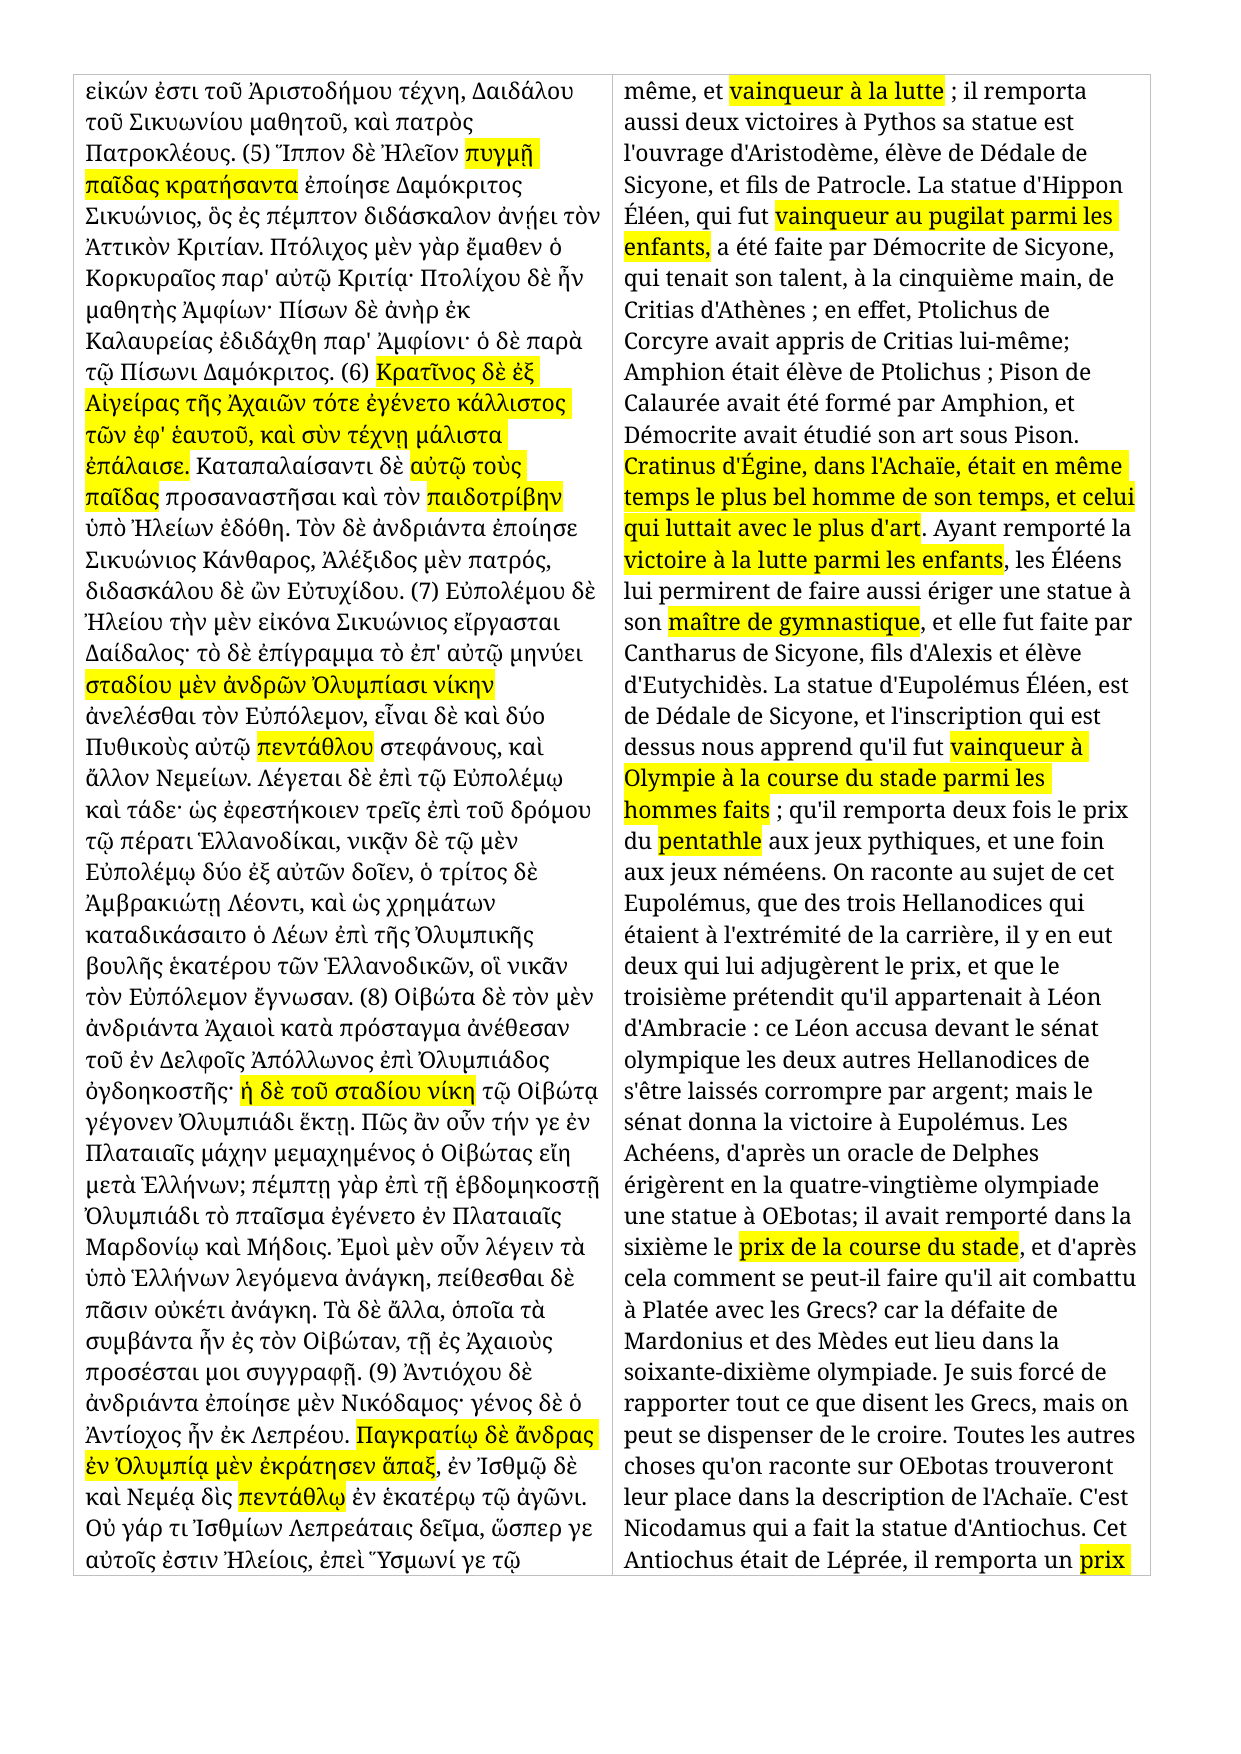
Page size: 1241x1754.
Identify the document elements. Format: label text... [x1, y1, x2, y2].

table_cell εἰκών ἐστι τοῦ Ἀριστοδήμου τέχνη, Δαιδάλου τοῦ Σικυωνίου μαθητοῦ, καὶ πατρὸς Πατροκλέους. (5) Ἵππον δὲ Ἠλεῖον πυγμῇ παῖδας κρατήσαντα ἐποίησε Δαμόκριτος Σικυώνιος, ὃς ἐς πέμπτον διδάσκαλον ἀνῄει τὸν Ἀττικὸν Κριτίαν. Πτόλιχος μὲν γὰρ ἔμαθεν ὁ Κορκυραῖος παρ' αὐτῷ Κριτίᾳ· Πτολίχου δὲ ἦν μαθητὴς Ἀμφίων· Πίσων δὲ ἀνὴρ ἐκ Καλαυρείας ἐδιδάχθη παρ' Ἀμφίονι· ὁ δὲ παρὰ τῷ Πίσωνι Δαμόκριτος. (6) Κρατῖνος δὲ ἐξ Αἰγείρας τῆς Ἀχαιῶν τότε ἐγένετο κάλλιστος τῶν ἐφ' ἑαυτοῦ, καὶ σὺν τέχνῃ μάλιστα ἐπάλαισε. Καταπαλαίσαντι δὲ αὐτῷ τοὺς παῖδας προσαναστῆσαι καὶ τὸν παιδοτρίβην ὑπὸ Ἠλείων ἐδόθη. Τὸν δὲ ἀνδριάντα ἐποίησε Σικυώνιος Κάνθαρος, Ἀλέξιδος μὲν πατρός, διδασκάλου δὲ ὢν Εὐτυχίδου. (7) Εὐπολέμου δὲ Ἠλείου τὴν μὲν εἰκόνα Σικυώνιος εἴργασται Δαίδαλος· τὸ δὲ ἐπίγραμμα τὸ ἐπ' αὐτῷ μηνύει σταδίου μὲν ἀνδρῶν Ὀλυμπίασι νίκην ἀνελέσθαι τὸν Εὐπόλεμον, εἶναι δὲ καὶ δύο Πυθικοὺς αὐτῷ πεντάθλου στεφάνους, καὶ ἄλλον Νεμείων. Λέγεται δὲ ἐπὶ τῷ Εὐπολέμῳ καὶ τάδε· ὡς ἐφεστήκοιεν τρεῖς ἐπὶ τοῦ δρόμου τῷ πέρατι Ἑλλανοδίκαι, νικᾷν δὲ τῷ μὲν Εὐπολέμῳ δύο ἐξ αὐτῶν δοῖεν, ὁ τρίτος δὲ Ἀμβρακιώτῃ Λέοντι, καὶ ὡς χρημάτων καταδικάσαιτο ὁ Λέων ἐπὶ τῆς Ὀλυμπικῆς βουλῆς ἑκατέρου τῶν Ἑλλανοδικῶν, οἳ νικᾶν τὸν Εὐπόλεμον ἔγνωσαν. (8) Οἰβώτα δὲ τὸν μὲν ἀνδριάντα Ἀχαιοὶ κατὰ πρόσταγμα ἀνέθεσαν τοῦ ἐν Δελφοῖς Ἀπόλλωνος ἐπὶ Ὀλυμπιάδος ὀγδοηκοστῆς· ἡ δὲ τοῦ σταδίου νίκη τῷ Οἰβώτᾳ γέγονεν Ὀλυμπιάδι ἕκτῃ. Πῶς ἂν οὖν τήν γε ἐν Πλαταιαῖς μάχην μεμαχημένος ὁ Οἰβώτας εἴη μετὰ Ἑλλήνων; πέμπτῃ γὰρ ἐπὶ τῇ ἑβδομηκοστῇ Ὀλυμπιάδι τὸ πταῖσμα ἐγένετο ἐν Πλαταιαῖς Μαρδονίῳ καὶ Μήδοις. Ἐμοὶ μὲν οὖν λέγειν τὰ ὑπὸ Ἑλλήνων λεγόμενα ἀνάγκη, πείθεσθαι δὲ πᾶσιν οὐκέτι ἀνάγκη. Τὰ δὲ ἄλλα, ὁποῖα τὰ συμβάντα ἦν ἐς τὸν Οἰβώταν, τῇ ἐς Ἀχαιοὺς προσέσται μοι συγγραφῇ. (9) Ἀντιόχου δὲ ἀνδριάντα ἐποίησε μὲν Νικόδαμος· γένος δὲ ὁ Ἀντίοχος ἦν ἐκ Λεπρέου. Παγκρατίῳ δὲ ἄνδρας ἐν Ὀλυμπίᾳ μὲν ἐκράτησεν ἅπαξ, ἐν Ἰσθμῷ δὲ καὶ Νεμέᾳ δὶς πεντάθλῳ ἐν ἑκατέρῳ τῷ ἀγῶνι. Οὐ γάρ τι Ἰσθμίων Λεπρεάταις δεῖμα, ὥσπερ γε αὐτοῖς ἐστιν Ἠλείοις, ἐπεὶ Ὕσμωνί γε τῷ [74, 75, 612, 1575]
table_cell même, et vainqueur à la lutte ; il remporta aussi deux victoires à Pythos sa statue est l'ouvrage d'Aristodème, élève de Dédale de Sicyone, et fils de Patrocle. La statue d'Hippon Éléen, qui fut vainqueur au pugilat parmi les enfants, a été faite par Démocrite de Sicyone, qui tenait son talent, à la cinquième main, de Critias d'Athènes ; en effet, Ptolichus de Corcyre avait appris de Critias lui-même; Amphion était élève de Ptolichus ; Pison de Calaurée avait été formé par Amphion, et Démocrite avait étudié son art sous Pison. Cratinus d'Égine, dans l'Achaïe, était en même temps le plus bel homme de son temps, et celui qui luttait avec le plus d'art. Ayant remporté la victoire à la lutte parmi les enfants, les Éléens lui permirent de faire aussi ériger une statue à son maître de gymnastique, et elle fut faite par Cantharus de Sicyone, fils d'Alexis et élève d'Eutychidès. La statue d'Eupolémus Éléen, est de Dédale de Sicyone, et l'inscription qui est dessus nous apprend qu'il fut vainqueur à Olympie à la course du stade parmi les hommes faits ; qu'il remporta deux fois le prix du pentathle aux jeux pythiques, et une foin aux jeux néméens. On raconte au sujet de cet Eupolémus, que des trois Hellanodices qui étaient à l'extrémité de la carrière, il y en eut deux qui lui adjugèrent le prix, et que le troisième prétendit qu'il appartenait à Léon d'Ambracie : ce Léon accusa devant le sénat olympique les deux autres Hellanodices de s'être laissés corrompre par argent; mais le sénat donna la victoire à Eupolémus. Les Achéens, d'après un oracle de Delphes érigèrent en la quatre-vingtième olympiade une statue à OEbotas; il avait remporté dans la sixième le prix de la course du stade, et d'après cela comment se peut-il faire qu'il ait combattu à Platée avec les Grecs? car la défaite de Mardonius et des Mèdes eut lieu dans la soixante-dixième olympiade. Je suis forcé de rapporter tout ce que disent les Grecs, mais on peut se dispenser de le croire. Toutes les autres choses qu'on raconte sur OEbotas trouveront leur place dans la description de l'Achaïe. C'est Nicodamus qui a fait la statue d'Antiochus. Cet Antiochus était de Léprée, il remporta un prix [613, 75, 1150, 1575]
